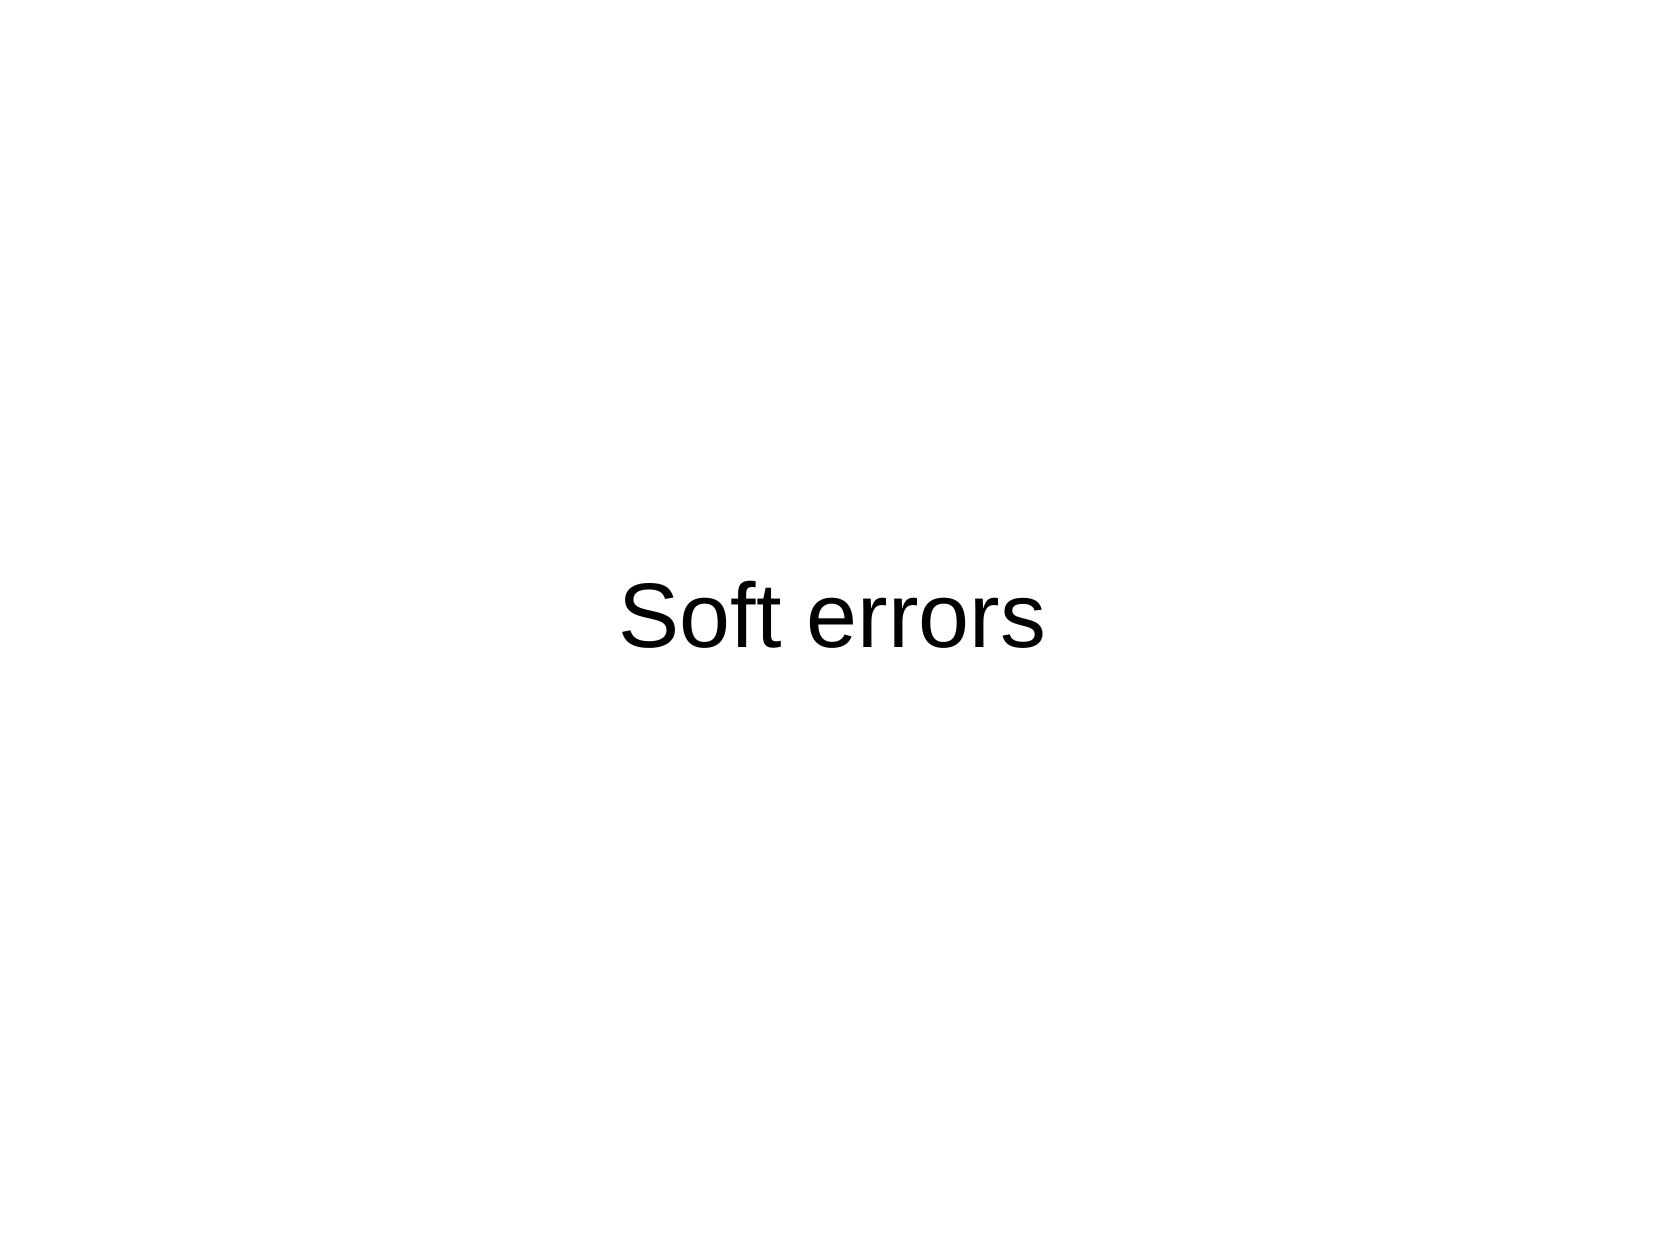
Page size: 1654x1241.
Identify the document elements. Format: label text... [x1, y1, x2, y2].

title Soft errors [88, 522, 1577, 709]
